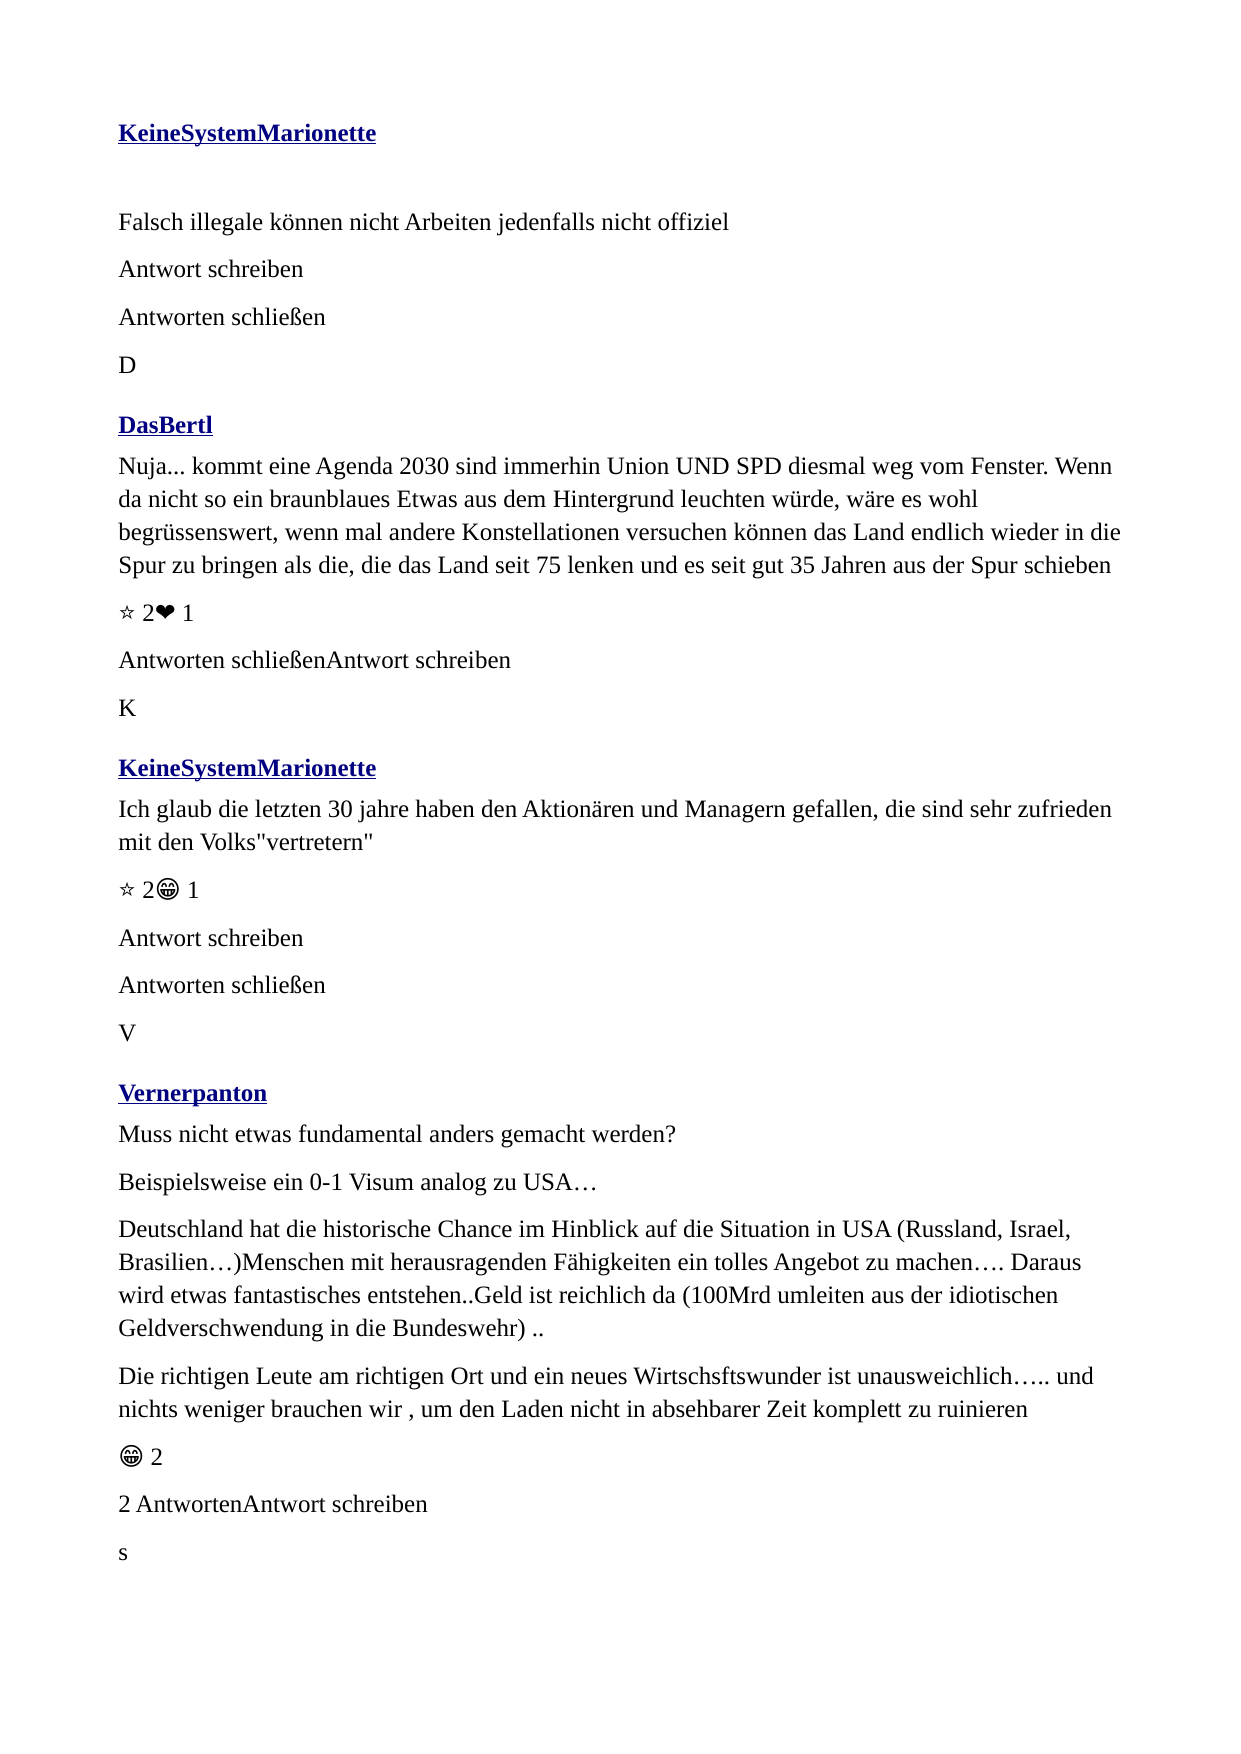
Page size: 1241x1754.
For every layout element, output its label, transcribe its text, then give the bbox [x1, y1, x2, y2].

text Antworten schließen [118, 302, 1122, 331]
subtitle Vernerpanton [118, 1078, 1122, 1107]
text Nuja... kommt eine Agenda 2030 sind immerhin Union UND SPD diesmal weg vom Fenster. Wenn da nicht so ein braunblaues Etwas aus dem Hintergrund leuchten würde, wäre es wohl begrüssenswert, wenn mal andere Konstellationen versuchen können das Land endlich wieder in die Spur zu bringen als die, die das Land seit 75 lenken und es seit gut 35 Jahren aus der Spur schieben [118, 451, 1122, 579]
text V [118, 1018, 1122, 1047]
subtitle DasBertl [118, 410, 1122, 439]
text Falsch illegale können nicht Arbeiten jedenfalls nicht offiziel [118, 207, 1122, 236]
text 😁 2 [118, 1442, 1122, 1470]
subtitle KeineSystemMarionette [118, 118, 1122, 147]
text D [118, 350, 1122, 378]
text Die richtigen Leute am richtigen Ort und ein neues Wirtschsftswunder ist unausweichlich….. und nichts weniger brauchen wir , um den Laden nicht in absehbarer Zeit komplett zu ruinieren [118, 1361, 1122, 1423]
text K [118, 693, 1122, 722]
text Antwort schreiben [118, 254, 1122, 283]
subtitle KeineSystemMarionette [118, 753, 1122, 782]
text Antworten schließenAntwort schreiben [118, 645, 1122, 674]
text Deutschland hat die historische Chance im Hinblick auf die Situation in USA (Russland, Israel, Brasilien…)Menschen mit herausragenden Fähigkeiten ein tolles Angebot zu machen…. Daraus wird etwas fantastisches entstehen..Geld ist reichlich da (100Mrd umleiten aus der idiotischen Geldverschwendung in die Bundeswehr) .. [118, 1214, 1122, 1342]
text s [118, 1537, 1122, 1566]
text 2 AntwortenAntwort schreiben [118, 1489, 1122, 1518]
text Antworten schließen [118, 970, 1122, 999]
text Muss nicht etwas fundamental anders gemacht werden? [118, 1119, 1122, 1148]
text ⭐️ 2😁 1 [118, 875, 1122, 904]
text ⭐️ 2❤️ 1 [118, 598, 1122, 627]
text Beispielsweise ein 0-1 Visum analog zu USA… [118, 1167, 1122, 1196]
text Ich glaub die letzten 30 jahre haben den Aktionären und Managern gefallen, die sind sehr zufrieden mit den Volks"vertretern" [118, 794, 1122, 856]
text Antwort schreiben [118, 923, 1122, 951]
